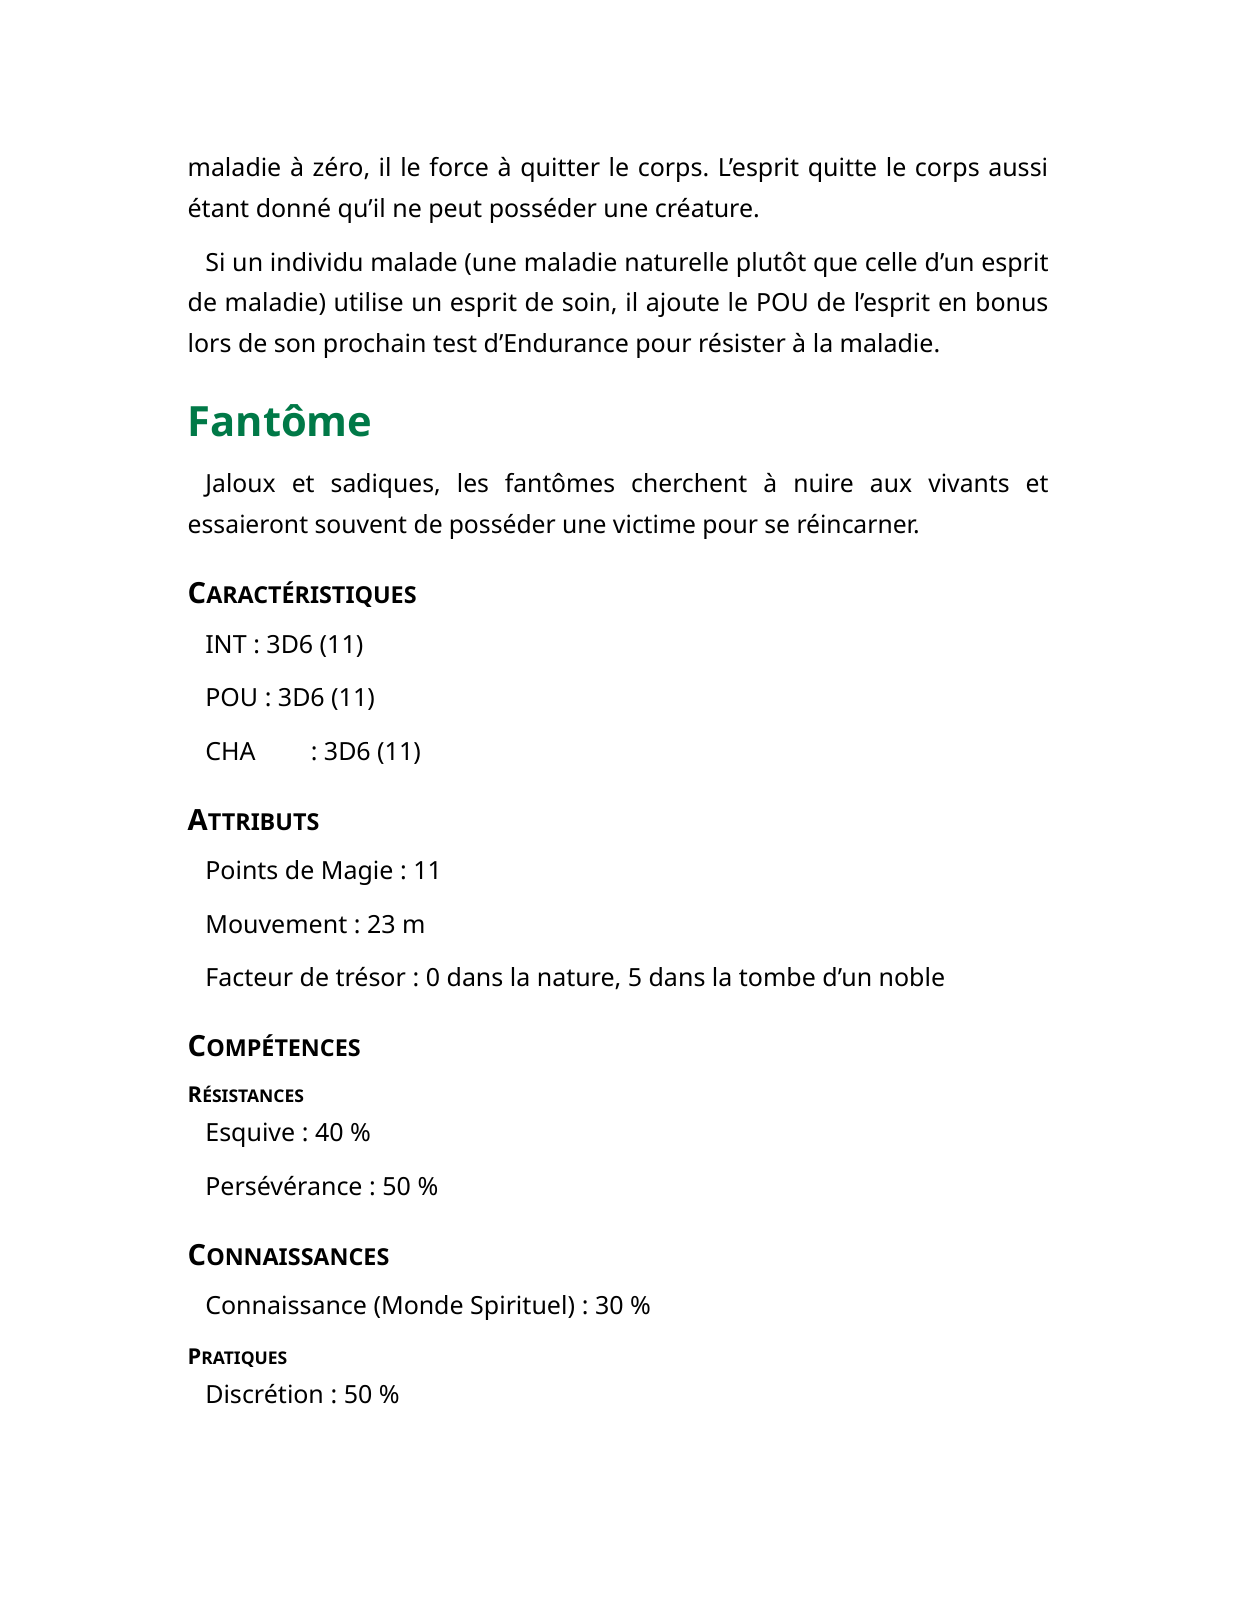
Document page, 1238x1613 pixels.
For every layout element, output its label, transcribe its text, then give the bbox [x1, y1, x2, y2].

text CHA : 3D6 (11) [187, 733, 1050, 767]
text Attributs [187, 799, 1050, 839]
text Si un individu malade (une maladie naturelle plutôt que celle d’un esprit de maladie) utilise un esprit de soin, il ajoute le POU de l’esprit en bonus lors de son prochain test d’Endurance pour résister à la maladie. [187, 244, 1050, 360]
text Caractéristiques [187, 573, 1050, 612]
text Fantôme [187, 392, 1050, 448]
text Discrétion : 50 % [187, 1377, 1050, 1411]
text INT : 3D6 (11) [187, 627, 1050, 661]
text Compétences [187, 1025, 1050, 1065]
text Facteur de trésor : 0 dans la nature, 5 dans la tombe d’un noble [187, 959, 1050, 994]
text Jaloux et sadiques, les fantômes cherchent à nuire aux vivants et essaieront souvent de posséder une victime pour se réincarner. [187, 466, 1050, 541]
text Connaissances [187, 1234, 1050, 1274]
text Résistances [187, 1079, 1050, 1109]
text Persévérance : 50 % [187, 1168, 1050, 1202]
text Esquive : 40 % [187, 1115, 1050, 1149]
text Points de Magie : 11 [187, 853, 1050, 887]
text maladie à zéro, il le force à quitter le corps. L’esprit quitte le corps aussi étant donné qu’il ne peut posséder une créature. [187, 150, 1050, 225]
text Connaissance (Monde Spirituel) : 30 % [187, 1288, 1050, 1322]
text Mouvement : 23 m [187, 906, 1050, 940]
text POU : 3D6 (11) [187, 680, 1050, 714]
text Pratiques [187, 1341, 1050, 1371]
